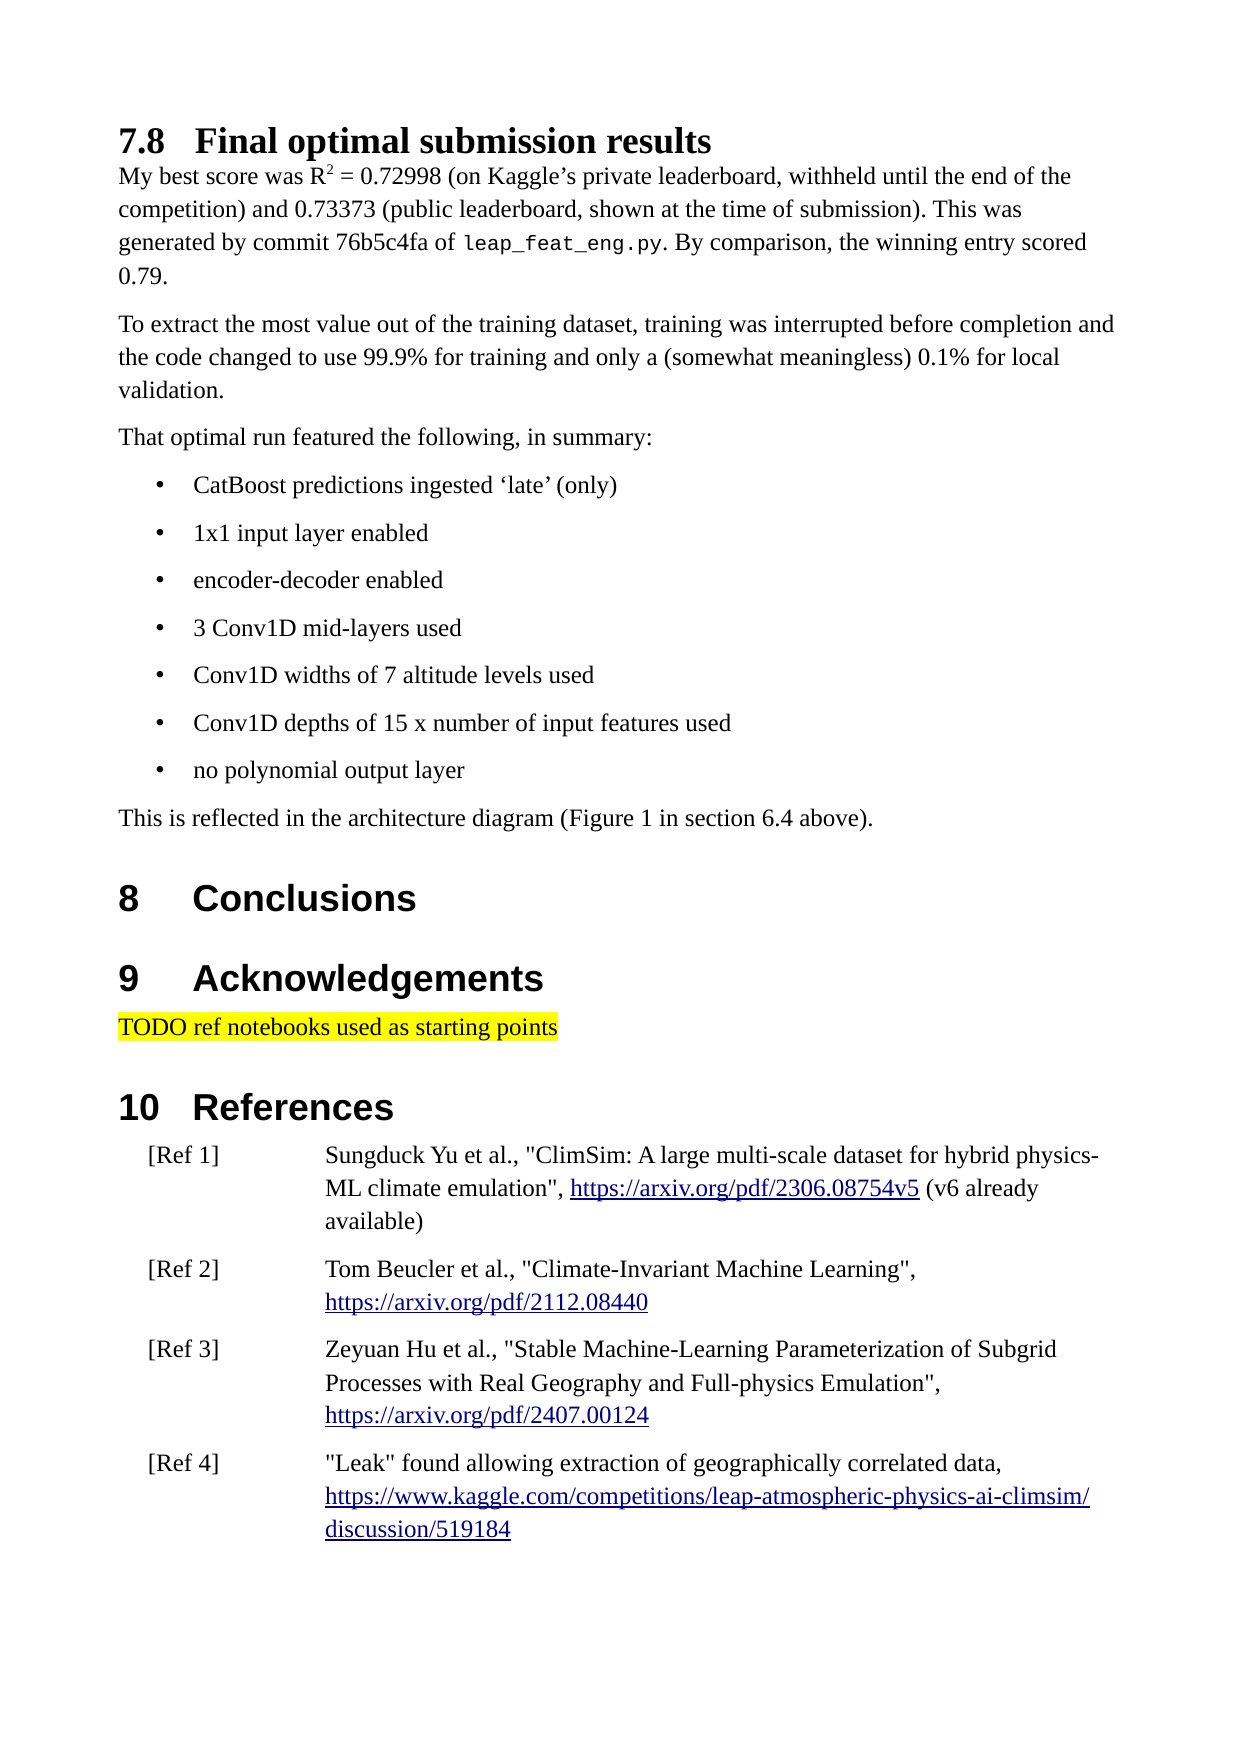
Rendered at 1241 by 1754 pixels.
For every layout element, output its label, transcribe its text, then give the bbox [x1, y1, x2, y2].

subtitle Acknowledgements [118, 956, 1122, 999]
list 3 Conv1D mid-layers used [156, 613, 1122, 642]
list Conv1D widths of 7 altitude levels used [156, 660, 1122, 689]
text To extract the most value out of the training dataset, training was interrupted before completion and the code changed to use 99.9% for training and only a (somewhat meaningless) 0.1% for local validation. [118, 309, 1122, 403]
list Tom Beucler et al., "Climate-Invariant Machine Learning", https://arxiv.org/pdf/2112.08440 [148, 1254, 1122, 1316]
list encoder-decoder enabled [156, 565, 1122, 594]
subtitle Conclusions [118, 876, 1122, 919]
list Sungduck Yu et al., "ClimSim: A large multi-scale dataset for hybrid physics-ML climate emulation", https://arxiv.org/pdf/2306.08754v5 (v6 already available) [148, 1140, 1122, 1235]
list no polynomial output layer [156, 756, 1122, 784]
list CatBoost predictions ingested ‘late’ (only) [156, 470, 1122, 499]
list Zeyuan Hu et al., "Stable Machine-Learning Parameterization of Subgrid Processes with Real Geography and Full-physics Emulation", https://arxiv.org/pdf/2407.00124 [148, 1334, 1122, 1429]
text This is reflected in the architecture diagram (Figure 1 in section 6.4 above). [118, 803, 1122, 832]
text That optimal run featured the following, in summary: [118, 422, 1122, 451]
list "Leak" found allowing extraction of geographically correlated data, https://www.kaggle.com/competitions/leap-atmospheric-physics-ai-climsim/discussion/519184 [148, 1448, 1122, 1543]
subtitle References [118, 1085, 1122, 1128]
subtitle Final optimal submission results [118, 118, 1122, 161]
list 1x1 input layer enabled [156, 518, 1122, 546]
list Conv1D depths of 15 x number of input features used [156, 708, 1122, 737]
text TODO ref notebooks used as starting points [118, 1012, 1122, 1041]
text My best score was R2 = 0.72998 (on Kaggle’s private leaderboard, withheld until the end of the competition) and 0.73373 (public leaderboard, shown at the time of submission). This was generated by commit 76b5c4fa of leap_feat_eng.py. By comparison, the winning entry scored 0.79. [118, 161, 1122, 290]
